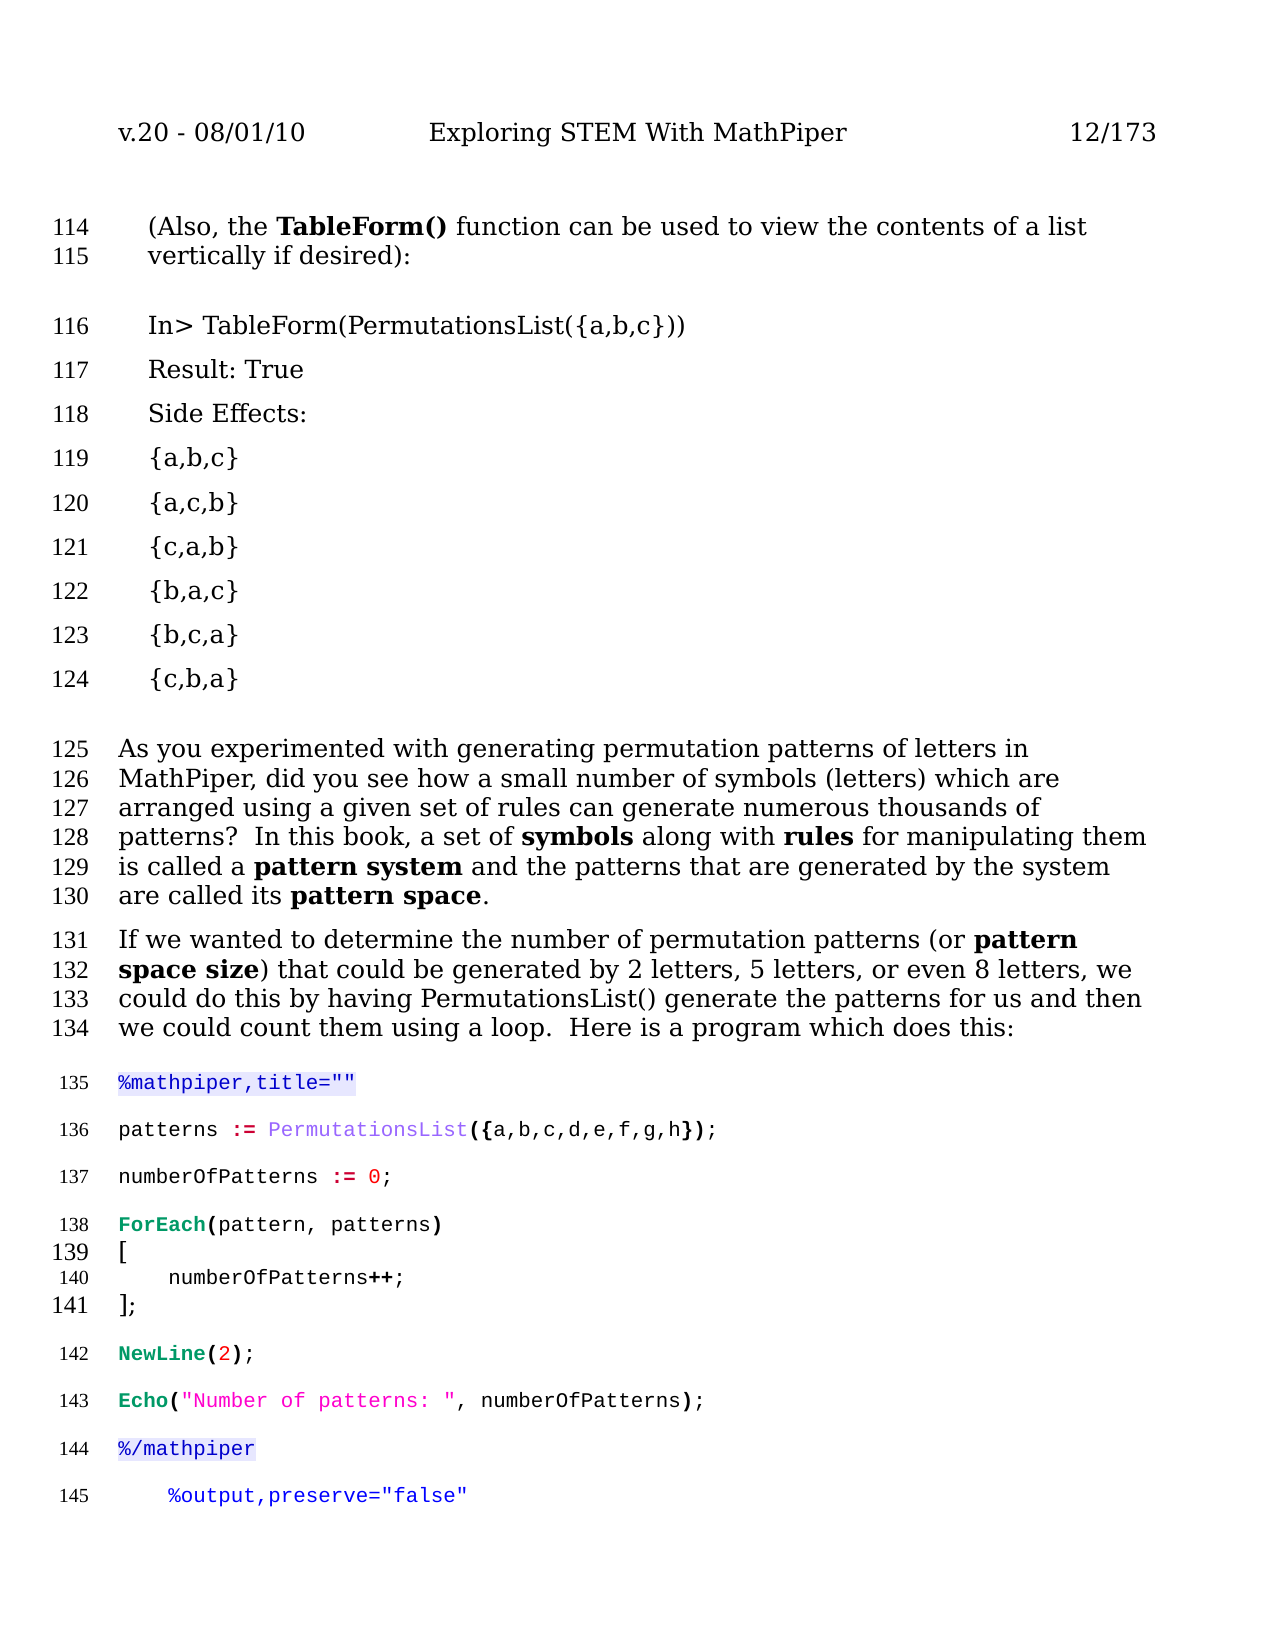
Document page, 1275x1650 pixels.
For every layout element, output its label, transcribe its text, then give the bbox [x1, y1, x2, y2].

text {c,a,b} [148, 532, 1157, 561]
text {b,c,a} [148, 620, 1157, 649]
text %/mathpiper [118, 1438, 1157, 1461]
text NewLine(2); [118, 1343, 1157, 1367]
text As you experimented with generating permutation patterns of letters in MathPiper, did you see how a small number of symbols (letters) which are arranged using a given set of rules can generate numerous thousands of patterns? In this book, a set of symbols along with rules for manipulating them is called a pattern system and the patterns that are generated by the system are called its pattern space. [118, 734, 1157, 910]
text ]; [118, 1290, 1157, 1319]
text %output,preserve="false" [118, 1485, 1157, 1509]
text (Also, the TableForm() function can be used to view the contents of a list vertically if desired): [148, 212, 1157, 270]
text patterns := PermutationsList({a,b,c,d,e,f,g,h}); [118, 1119, 1157, 1143]
text {b,a,c} [148, 576, 1157, 605]
text %mathpiper,title="" [118, 1072, 1157, 1096]
text numberOfPatterns++; [118, 1267, 1157, 1290]
text Result: True [148, 355, 1157, 384]
text ForEach(pattern, patterns) [118, 1214, 1157, 1237]
text {c,b,a} [148, 664, 1157, 694]
text {a,c,b} [148, 488, 1157, 517]
text In> TableForm(PermutationsList({a,b,c})) [148, 311, 1157, 340]
text Side Effects: [148, 399, 1157, 429]
text [ [118, 1237, 1157, 1267]
text If we wanted to determine the number of permutation patterns (or pattern space size) that could be generated by 2 letters, 5 letters, or even 8 letters, we could do this by having PermutationsList() generate the patterns for us and then we could count them using a loop. Here is a program which does this: [118, 925, 1157, 1042]
text numberOfPatterns := 0; [118, 1167, 1157, 1190]
text {a,b,c} [148, 444, 1157, 473]
text Echo("Number of patterns: ", numberOfPatterns); [118, 1390, 1157, 1414]
